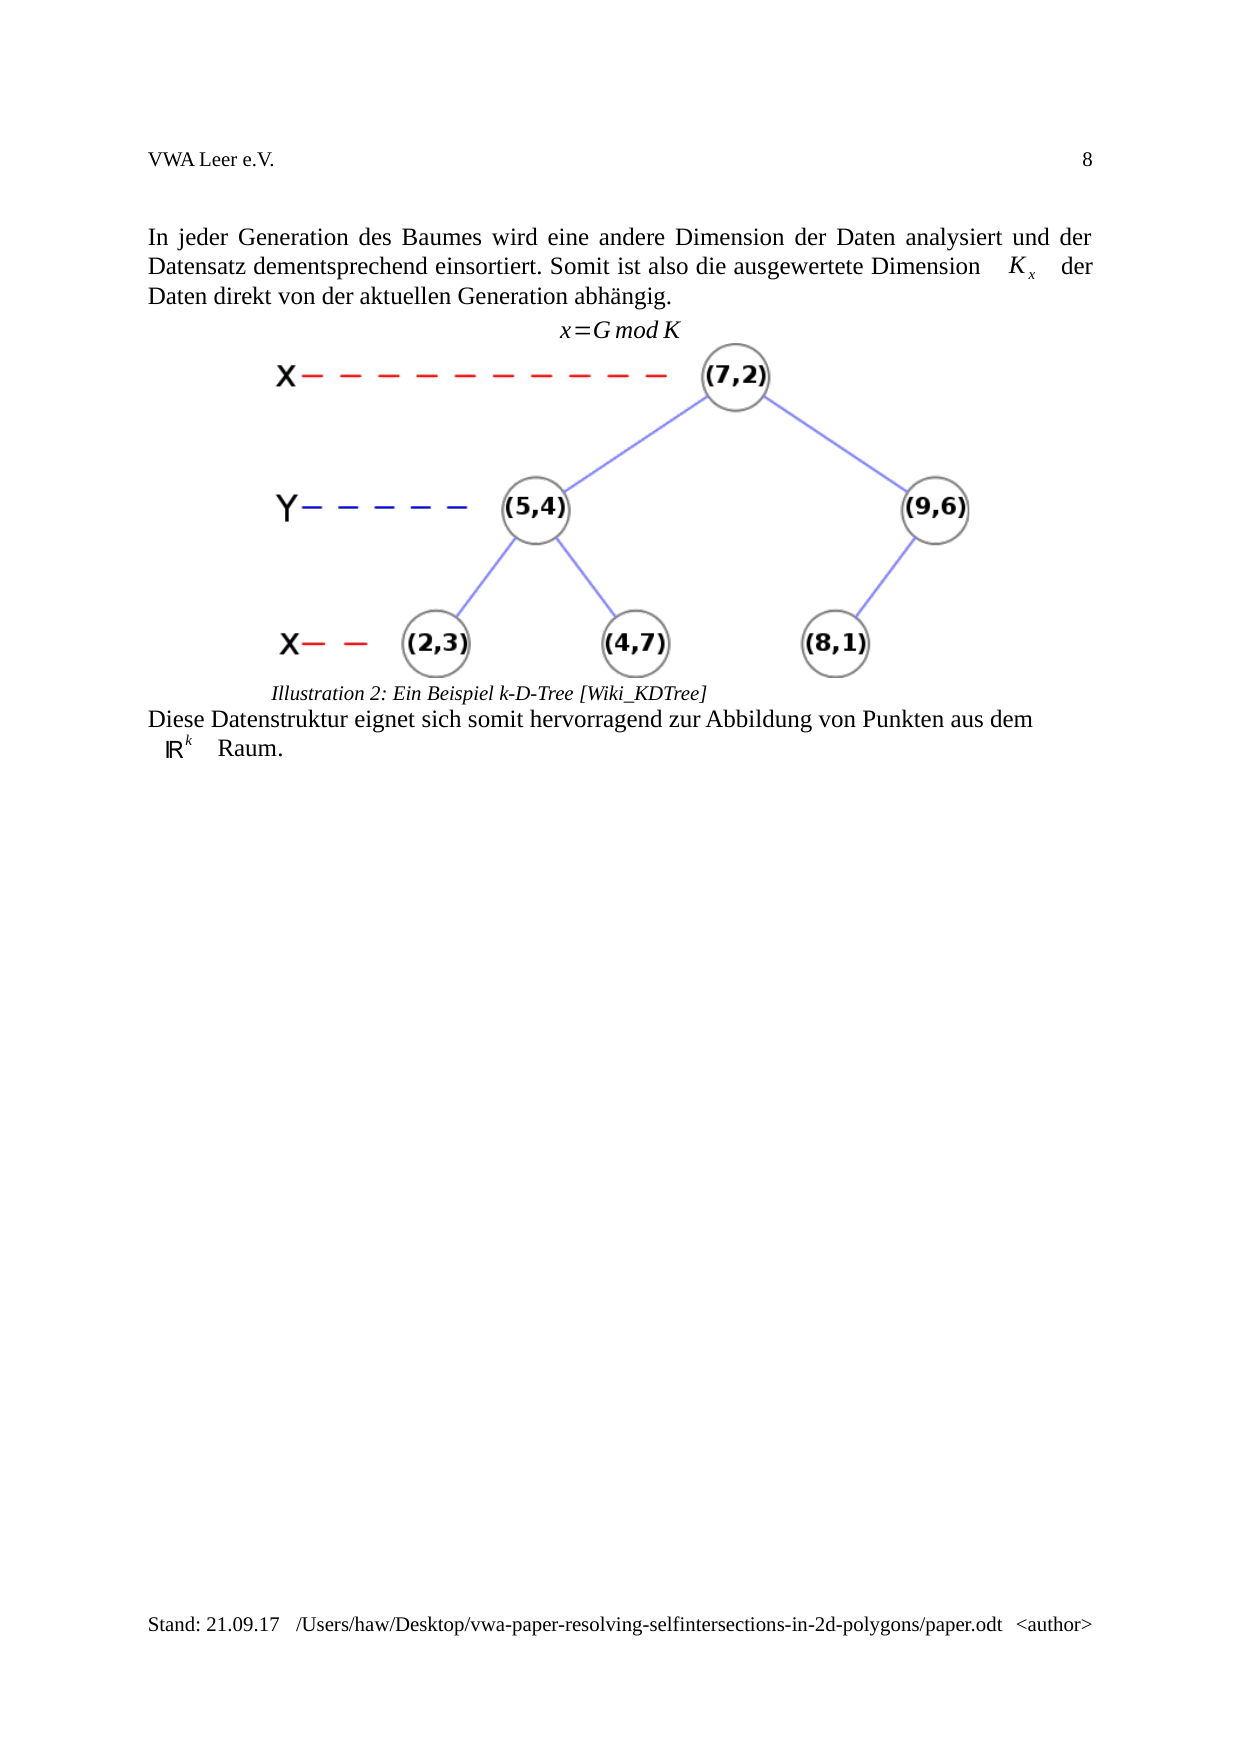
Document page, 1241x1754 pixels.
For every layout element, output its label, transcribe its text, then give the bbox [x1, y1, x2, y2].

text Diese Datenstruktur eignet sich somit hervorragend zur Abbildung von Punkten aus dem Raum. [148, 678, 1093, 763]
text In jeder Generation des Baumes wird eine andere Dimension der Daten analysiert und der Datensatz dementsprechend einsortiert. Somit ist also die ausgewertete Dimension der Daten direkt von der aktuellen Generation abhängig. [148, 223, 1093, 310]
text Illustration 2: Ein Beispiel k-D-Tree [Wiki_KDTree] [271, 678, 969, 705]
picture [271, 343, 970, 678]
